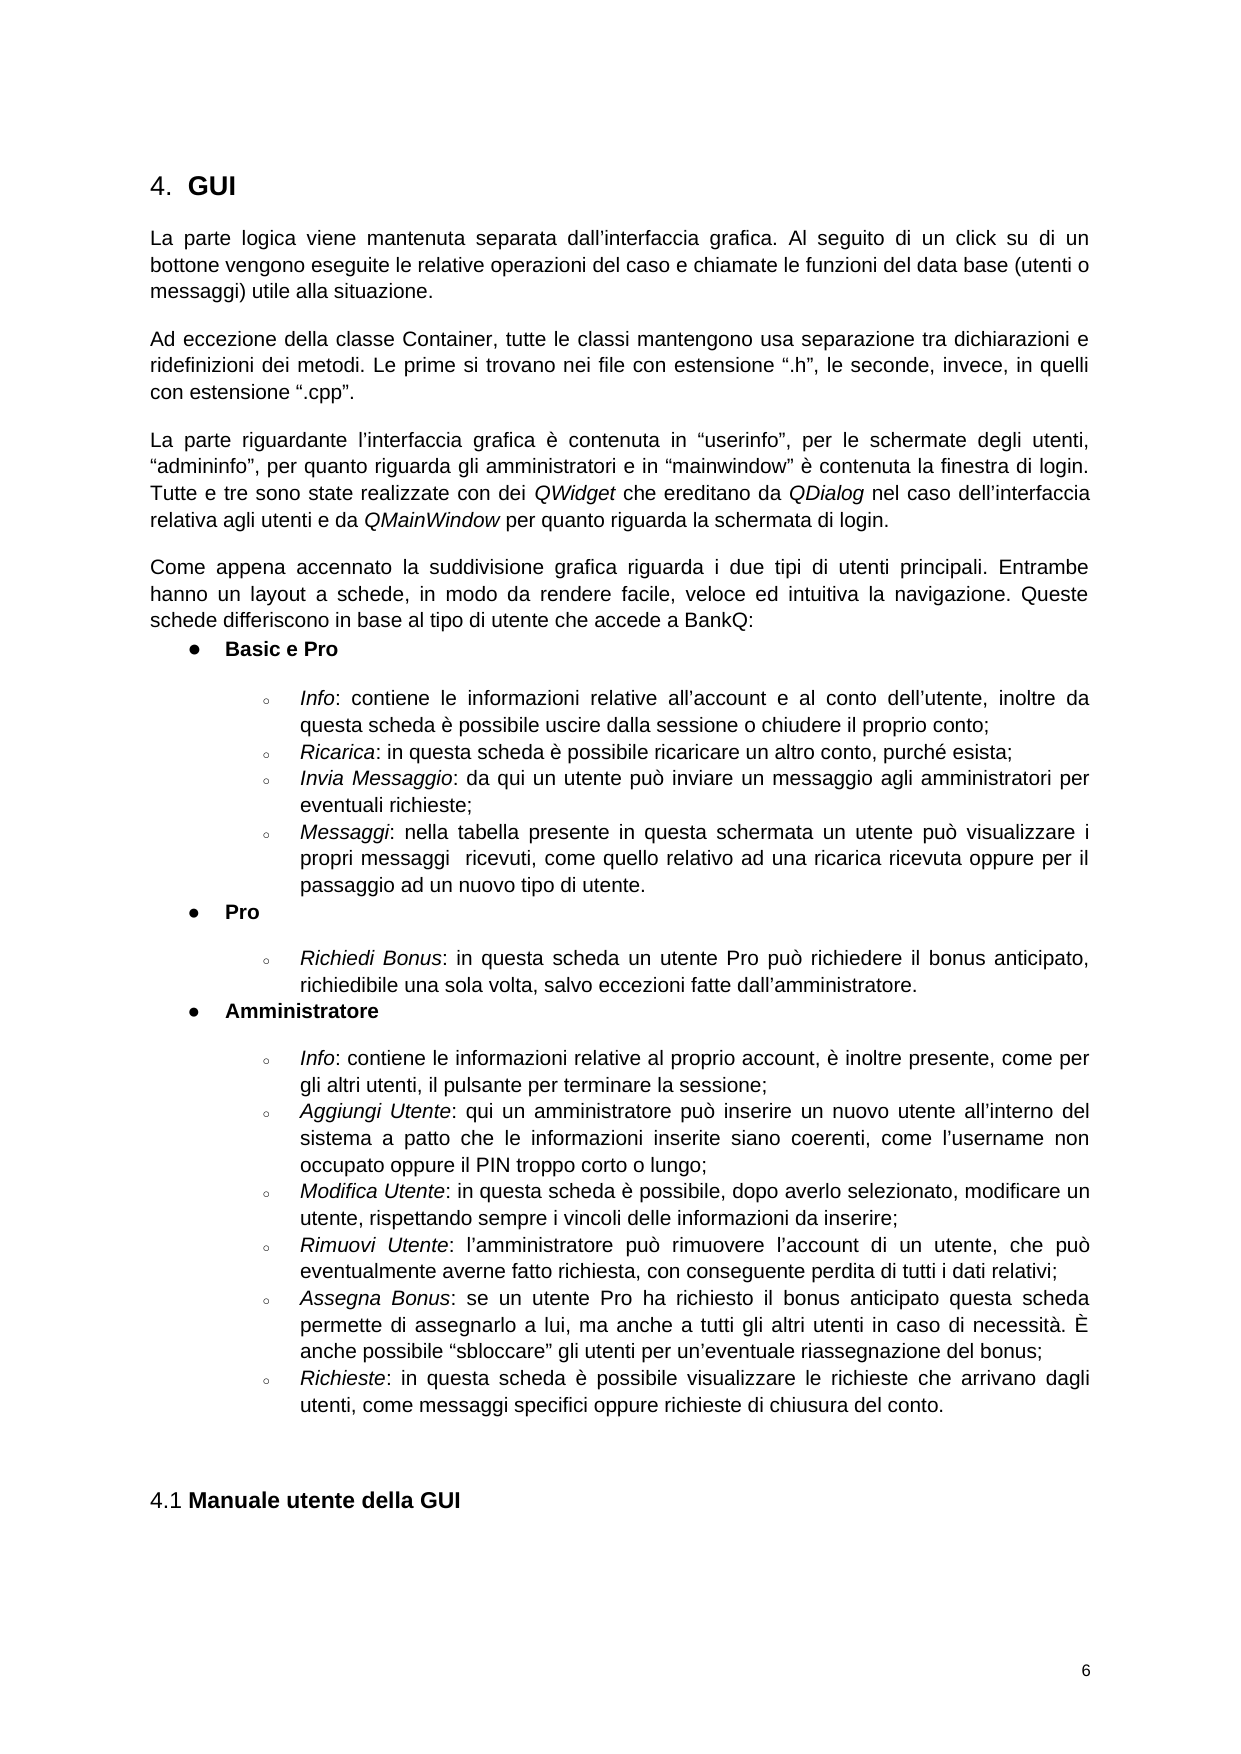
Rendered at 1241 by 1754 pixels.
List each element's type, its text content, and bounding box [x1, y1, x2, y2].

text 4. GUI [150, 171, 1091, 201]
list Invia Messaggio: da qui un utente può inviare un messaggio agli amministratori per eventuali richieste; [262, 767, 1091, 817]
list Modifica Utente: in questa scheda è possibile, dopo averlo selezionato, modificare un utente, rispettando sempre i vincoli delle informazioni da inserire; [262, 1180, 1091, 1230]
list Info: contiene le informazioni relative all’account e al conto dell’utente, inoltre da questa scheda è possibile uscire dalla sessione o chiudere il proprio conto; [262, 687, 1091, 737]
list Rimuovi Utente: l’amministratore può rimuovere l’account di un utente, che può eventualmente averne fatto richiesta, con conseguente perdita di tutti i dati relativi; [262, 1233, 1091, 1283]
list Ricarica: in questa scheda è possibile ricaricare un altro conto, purché esista; [262, 740, 1091, 763]
text 4.1 Manuale utente della GUI [150, 1488, 1091, 1514]
text Come appena accennato la suddivisione grafica riguarda i due tipi di utenti principali. Entrambe hanno un layout a schede, in modo da rendere facile, veloce ed intuitiva la navigazione. Queste schede differiscono in base al tipo di utente che accede a BankQ: [150, 556, 1091, 632]
text Ad eccezione della classe Container, tutte le classi mantengono usa separazione tra dichiarazioni e ridefinizioni dei metodi. Le prime si trovano nei file con estensione “.h”, le seconde, invece, in quelli con estensione “.cpp”. [150, 327, 1091, 404]
list Richiedi Bonus: in questa scheda un utente Pro può richiedere il bonus anticipato, richiedibile una sola volta, salvo eccezioni fatte dall’amministratore. [262, 947, 1091, 997]
list Aggiungi Utente: qui un amministratore può inserire un nuovo utente all’interno del sistema a patto che le informazioni inserite siano coerenti, come l’username non occupato oppure il PIN troppo corto o lungo; [262, 1100, 1091, 1176]
text La parte riguardante l’interfaccia grafica è contenuta in “userinfo”, per le schermate degli utenti, “admininfo”, per quanto riguarda gli amministratori e in “mainwindow” è contenuta la finestra di login. Tutte e tre sono state realizzate con dei QWidget che ereditano da QDialog nel caso dell’interfaccia relativa agli utenti e da QMainWindow per quanto riguarda la schermata di login. [150, 428, 1091, 531]
text La parte logica viene mantenuta separata dall’interfaccia grafica. Al seguito di un click su di un bottone vengono eseguite le relative operazioni del caso e chiamate le funzioni del data base (utenti o messaggi) utile alla situazione. [150, 226, 1091, 303]
list Richieste: in questa scheda è possibile visualizzare le richieste che arrivano dagli utenti, come messaggi specifici oppure richieste di chiusura del conto. [262, 1366, 1091, 1416]
list Messaggi: nella tabella presente in questa schermata un utente può visualizzare i propri messaggi ricevuti, come quello relativo ad una ricarica ricevuta oppure per il passaggio ad un nuovo tipo di utente. [262, 820, 1091, 897]
list Amministratore [187, 1000, 1091, 1023]
list Assegna Bonus: se un utente Pro ha richiesto il bonus anticipato questa scheda permette di assegnarlo a lui, ma anche a tutti gli altri utenti in caso di necessità. È anche possibile “sbloccare” gli utenti per un’eventuale riassegnazione del bonus; [262, 1286, 1091, 1363]
list Pro [187, 900, 1091, 923]
list Basic e Pro [187, 636, 1091, 661]
list Info: contiene le informazioni relative al proprio account, è inoltre presente, come per gli altri utenti, il pulsante per terminare la sessione; [262, 1046, 1091, 1096]
